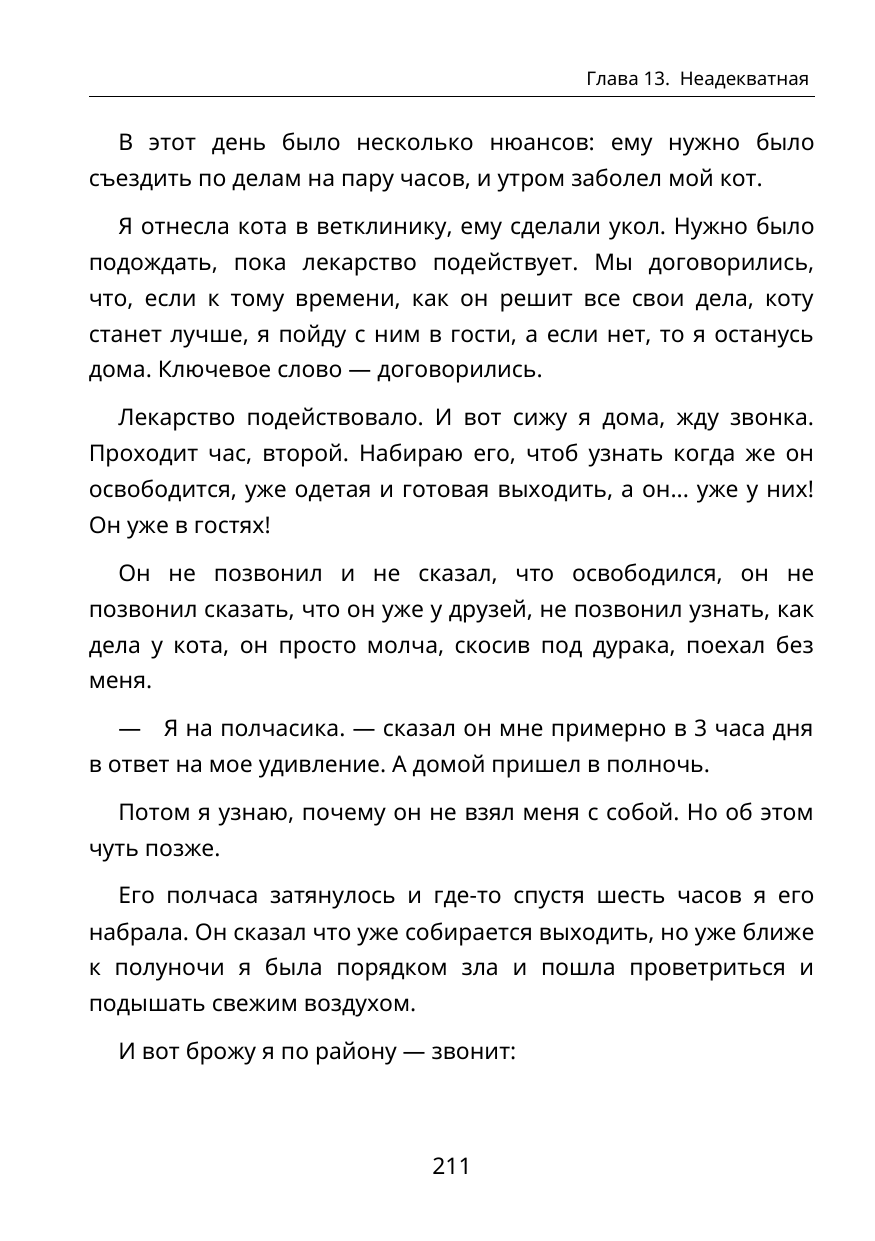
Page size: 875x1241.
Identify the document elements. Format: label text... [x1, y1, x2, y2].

text Он не позвонил и не сказал, что освободился, он не позвонил сказать, что он уже у друзей, не позвонил узнать, как дела у кота, он просто молча, скосив под дурака, поехал без меня. [88, 557, 815, 696]
text Я отнесла кота в ветклинику, ему сделали укол. Нужно было подождать, пока лекарство подействует. Мы договорились, что, если к тому времени, как он решит все свои дела, коту станет лучше, я пойду с ним в гости, а если нет, то я останусь дома. Ключевое слово — договорились. [88, 210, 815, 385]
text Потом я узнаю, почему он не взял меня с собой. Но об этом чуть позже. [88, 796, 815, 863]
text И вот брожу я по району — звонит: [88, 1035, 815, 1066]
list Я на полчасика. — сказал он мне примерно в 3 часа дня в ответ на мое удивление. А домой пришел в полночь. [88, 712, 815, 779]
text Его полчаса затянулось и где-то спустя шесть часов я его набрала. Он сказал что уже собирается выходить, но уже ближе к полуночи я была порядком зла и пошла проветриться и подышать свежим воздухом. [88, 879, 815, 1018]
text Лекарство подействовало. И вот сижу я дома, жду звонка. Проходит час, второй. Набираю его, чтоб узнать когда же он освободится, уже одетая и готовая выходить, а он... уже у них! Он уже в гостях! [88, 401, 815, 540]
text В этот день было несколько нюансов: ему нужно было съездить по делам на пару часов, и утром заболел мой кот. [88, 126, 815, 193]
